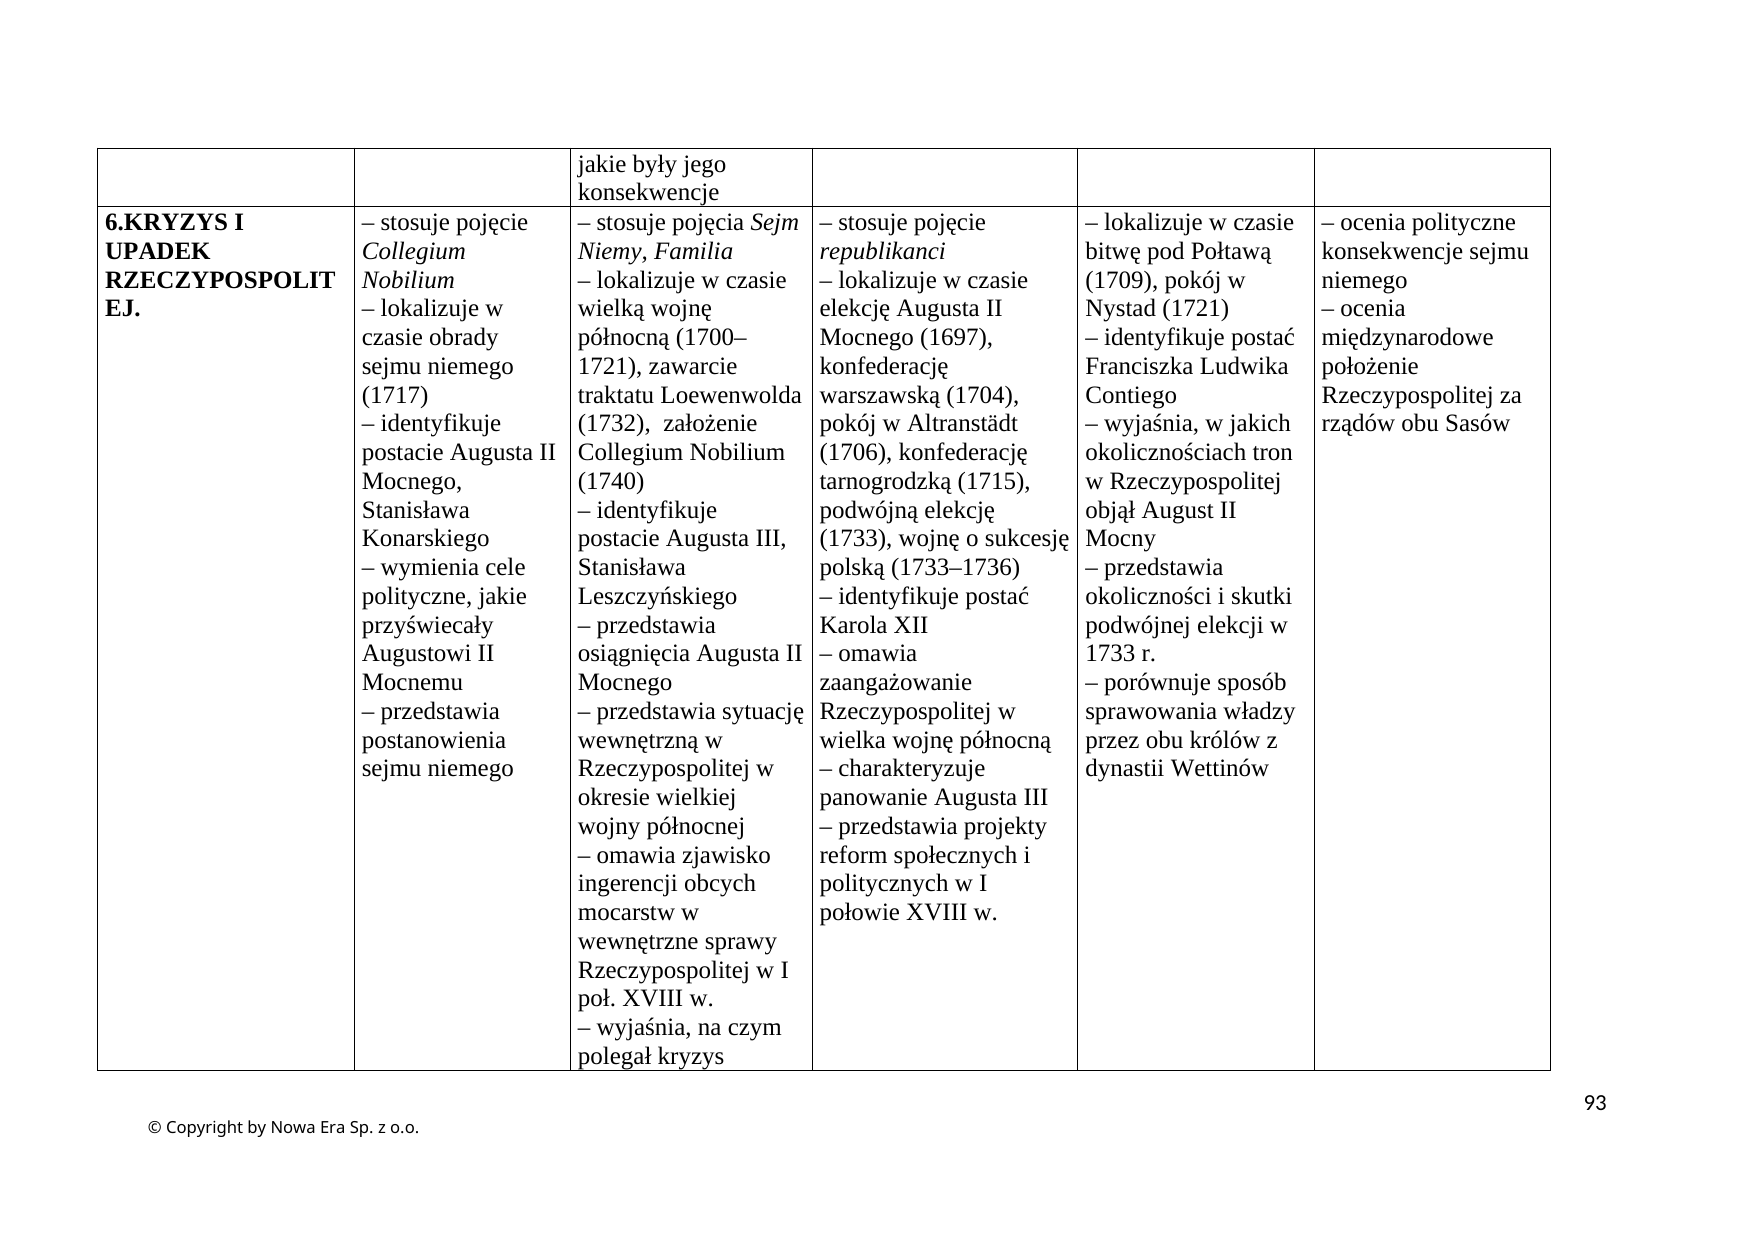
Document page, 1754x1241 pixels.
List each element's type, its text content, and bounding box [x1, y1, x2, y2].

table_cell [355, 149, 570, 206]
table_cell – ocenia polityczne konsekwencje sejmu niemego – ocenia międzynarodowe położenie Rzeczypospolitej za rządów obu Sasów [1315, 207, 1550, 1070]
table_cell [813, 149, 1077, 206]
table_cell [1315, 149, 1550, 206]
table_cell – stosuje pojęcie republikanci – lokalizuje w czasie elekcję Augusta II Mocnego (1697), konfederację warszawską (1704), pokój w Altranstädt (1706), konfederację tarnogrodzką (1715), podwójną elekcję (1733), wojnę o sukcesję polską (1733–1736) – identyfikuje postać Karola XII – omawia zaangażowanie Rzeczypospolitej w wielka wojnę północną – charakteryzuje panowanie Augusta III – przedstawia projekty reform społecznych i politycznych w I połowie XVIII w. [813, 207, 1077, 1070]
table_cell jakie były jego konsekwencje [571, 149, 812, 206]
table_cell – lokalizuje w czasie bitwę pod Połtawą (1709), pokój w Nystad (1721) – identyfikuje postać Franciszka Ludwika Contiego – wyjaśnia, w jakich okolicznościach tron w Rzeczypospolitej objął August II Mocny – przedstawia okoliczności i skutki podwójnej elekcji w 1733 r. – porównuje sposób sprawowania władzy przez obu królów z dynastii Wettinów [1078, 207, 1314, 1070]
table_cell 6.KRYZYS I UPADEK RZECZYPOSPOLITEJ. [98, 207, 354, 1070]
table_cell – stosuje pojęcia Sejm Niemy, Familia – lokalizuje w czasie wielką wojnę północną (1700–1721), zawarcie traktatu Loewenwolda (1732), założenie Collegium Nobilium (1740) – identyfikuje postacie Augusta III, Stanisława Leszczyńskiego – przedstawia osiągnięcia Augusta II Mocnego – przedstawia sytuację wewnętrzną w Rzeczypospolitej w okresie wielkiej wojny północnej – omawia zjawisko ingerencji obcych mocarstw w wewnętrzne sprawy Rzeczypospolitej w I poł. XVIII w. – wyjaśnia, na czym polegał kryzys [571, 207, 812, 1070]
table_cell [98, 149, 354, 206]
table_cell [1078, 149, 1314, 206]
table_cell – stosuje pojęcie Collegium Nobilium – lokalizuje w czasie obrady sejmu niemego (1717) – identyfikuje postacie Augusta II Mocnego, Stanisława Konarskiego – wymienia cele polityczne, jakie przyświecały Augustowi II Mocnemu – przedstawia postanowienia sejmu niemego [355, 207, 570, 1070]
